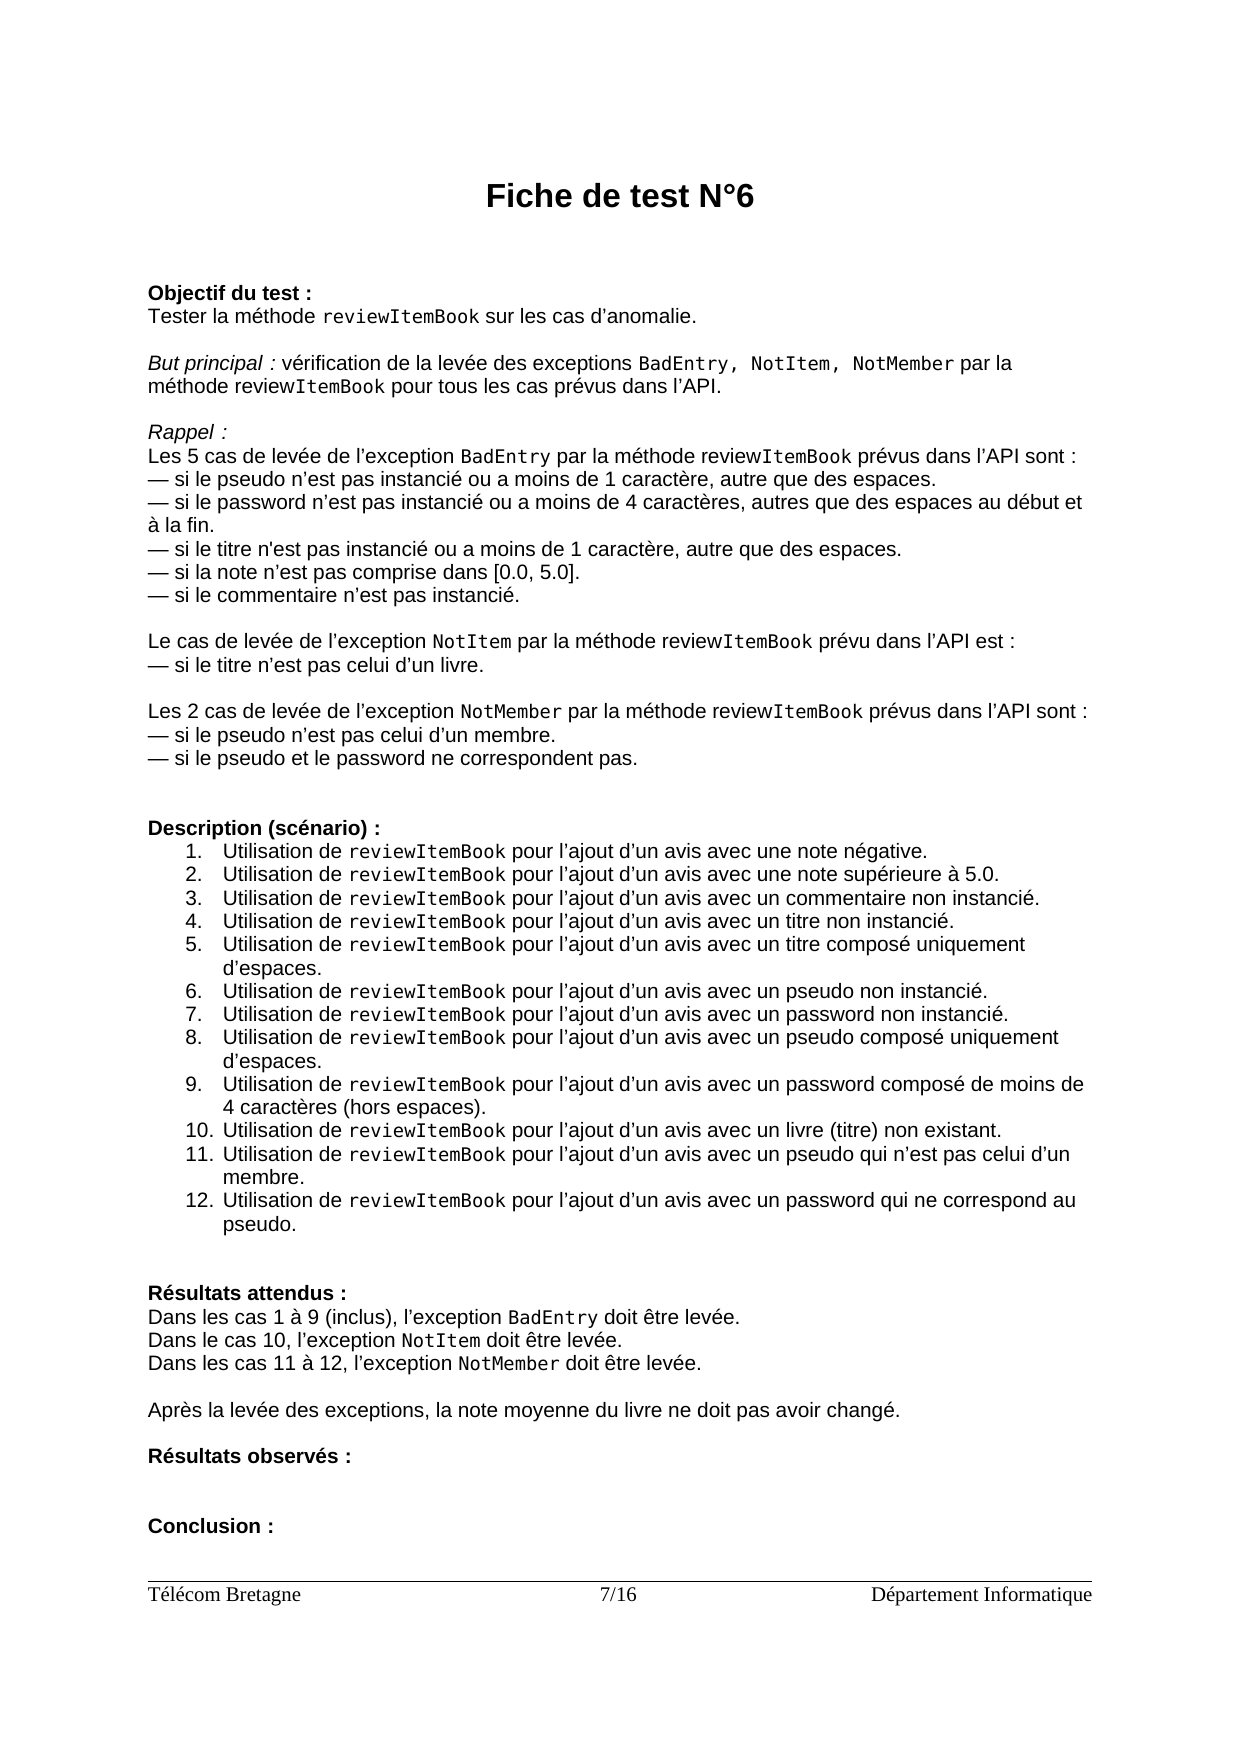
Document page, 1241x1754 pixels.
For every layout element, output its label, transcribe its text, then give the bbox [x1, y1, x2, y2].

list Utilisation de reviewItemBook pour l’ajout d’un avis avec un titre non instancié. [185, 909, 1092, 933]
text Dans le cas 10, l’exception NotItem doit être levée. [148, 1328, 1092, 1352]
text Description (scénario) : [148, 816, 1092, 839]
list Utilisation de reviewItemBook pour l’ajout d’un avis avec un password non instancié. [185, 1003, 1092, 1026]
list Utilisation de reviewItemBook pour l’ajout d’un avis avec un password qui ne correspond au pseudo. [185, 1189, 1092, 1236]
title Fiche de test N°6 [148, 177, 1092, 214]
list Utilisation de reviewItemBook pour l’ajout d’un avis avec un password composé de moins de 4 caractères (hors espaces). [185, 1072, 1092, 1119]
list Utilisation de reviewItemBook pour l’ajout d’un avis avec une note supérieure à 5.0. [185, 863, 1092, 886]
text Tester la méthode reviewItemBook sur les cas d’anomalie. [148, 304, 1092, 328]
list Utilisation de reviewItemBook pour l’ajout d’un avis avec une note négative. [185, 839, 1092, 863]
text — si le pseudo et le password ne correspondent pas. [148, 746, 1092, 770]
text — si le commentaire n’est pas instancié. [148, 584, 1092, 607]
text — si le password n’est pas instancié ou a moins de 4 caractères, autres que des espaces au début et à la fin. [148, 491, 1092, 537]
text Après la levée des exceptions, la note moyenne du livre ne doit pas avoir changé. [148, 1398, 1092, 1422]
text Les 5 cas de levée de l’exception BadEntry par la méthode reviewItemBook prévus dans l’API sont : [148, 444, 1092, 467]
text Objectif du test : [148, 281, 1092, 304]
text Résultats observés : [148, 1445, 1092, 1468]
text Dans les cas 1 à 9 (inclus), l’exception BadEntry doit être levée. [148, 1305, 1092, 1328]
list Utilisation de reviewItemBook pour l’ajout d’un avis avec un pseudo composé uniquement d’espaces. [185, 1026, 1092, 1072]
text Résultats attendus : [148, 1282, 1092, 1305]
text — si le titre n'est pas instancié ou a moins de 1 caractère, autre que des espaces. [148, 537, 1092, 560]
text Rappel : [148, 421, 1092, 444]
text Dans les cas 11 à 12, l’exception NotMember doit être levée. [148, 1352, 1092, 1375]
text But principal : vérification de la levée des exceptions BadEntry, NotItem, NotMember par la méthode reviewItemBook pour tous les cas prévus dans l’API. [148, 351, 1092, 398]
subtitle Conclusion : [148, 1514, 1092, 1538]
list Utilisation de reviewItemBook pour l’ajout d’un avis avec un titre composé uniquement d’espaces. [185, 933, 1092, 979]
text Les 2 cas de levée de l’exception NotMember par la méthode reviewItemBook prévus dans l’API sont : [148, 700, 1092, 723]
text Le cas de levée de l’exception NotItem par la méthode reviewItemBook prévu dans l’API est : [148, 630, 1092, 653]
list Utilisation de reviewItemBook pour l’ajout d’un avis avec un livre (titre) non existant. [185, 1119, 1092, 1142]
text — si le pseudo n’est pas celui d’un membre. [148, 723, 1092, 746]
list Utilisation de reviewItemBook pour l’ajout d’un avis avec un pseudo non instancié. [185, 979, 1092, 1003]
text — si le pseudo n’est pas instancié ou a moins de 1 caractère, autre que des espaces. [148, 467, 1092, 491]
text — si le titre n’est pas celui d’un livre. [148, 653, 1092, 677]
text — si la note n’est pas comprise dans [0.0, 5.0]. [148, 560, 1092, 584]
list Utilisation de reviewItemBook pour l’ajout d’un avis avec un pseudo qui n’est pas celui d’un membre. [185, 1142, 1092, 1189]
list Utilisation de reviewItemBook pour l’ajout d’un avis avec un commentaire non instancié. [185, 886, 1092, 909]
